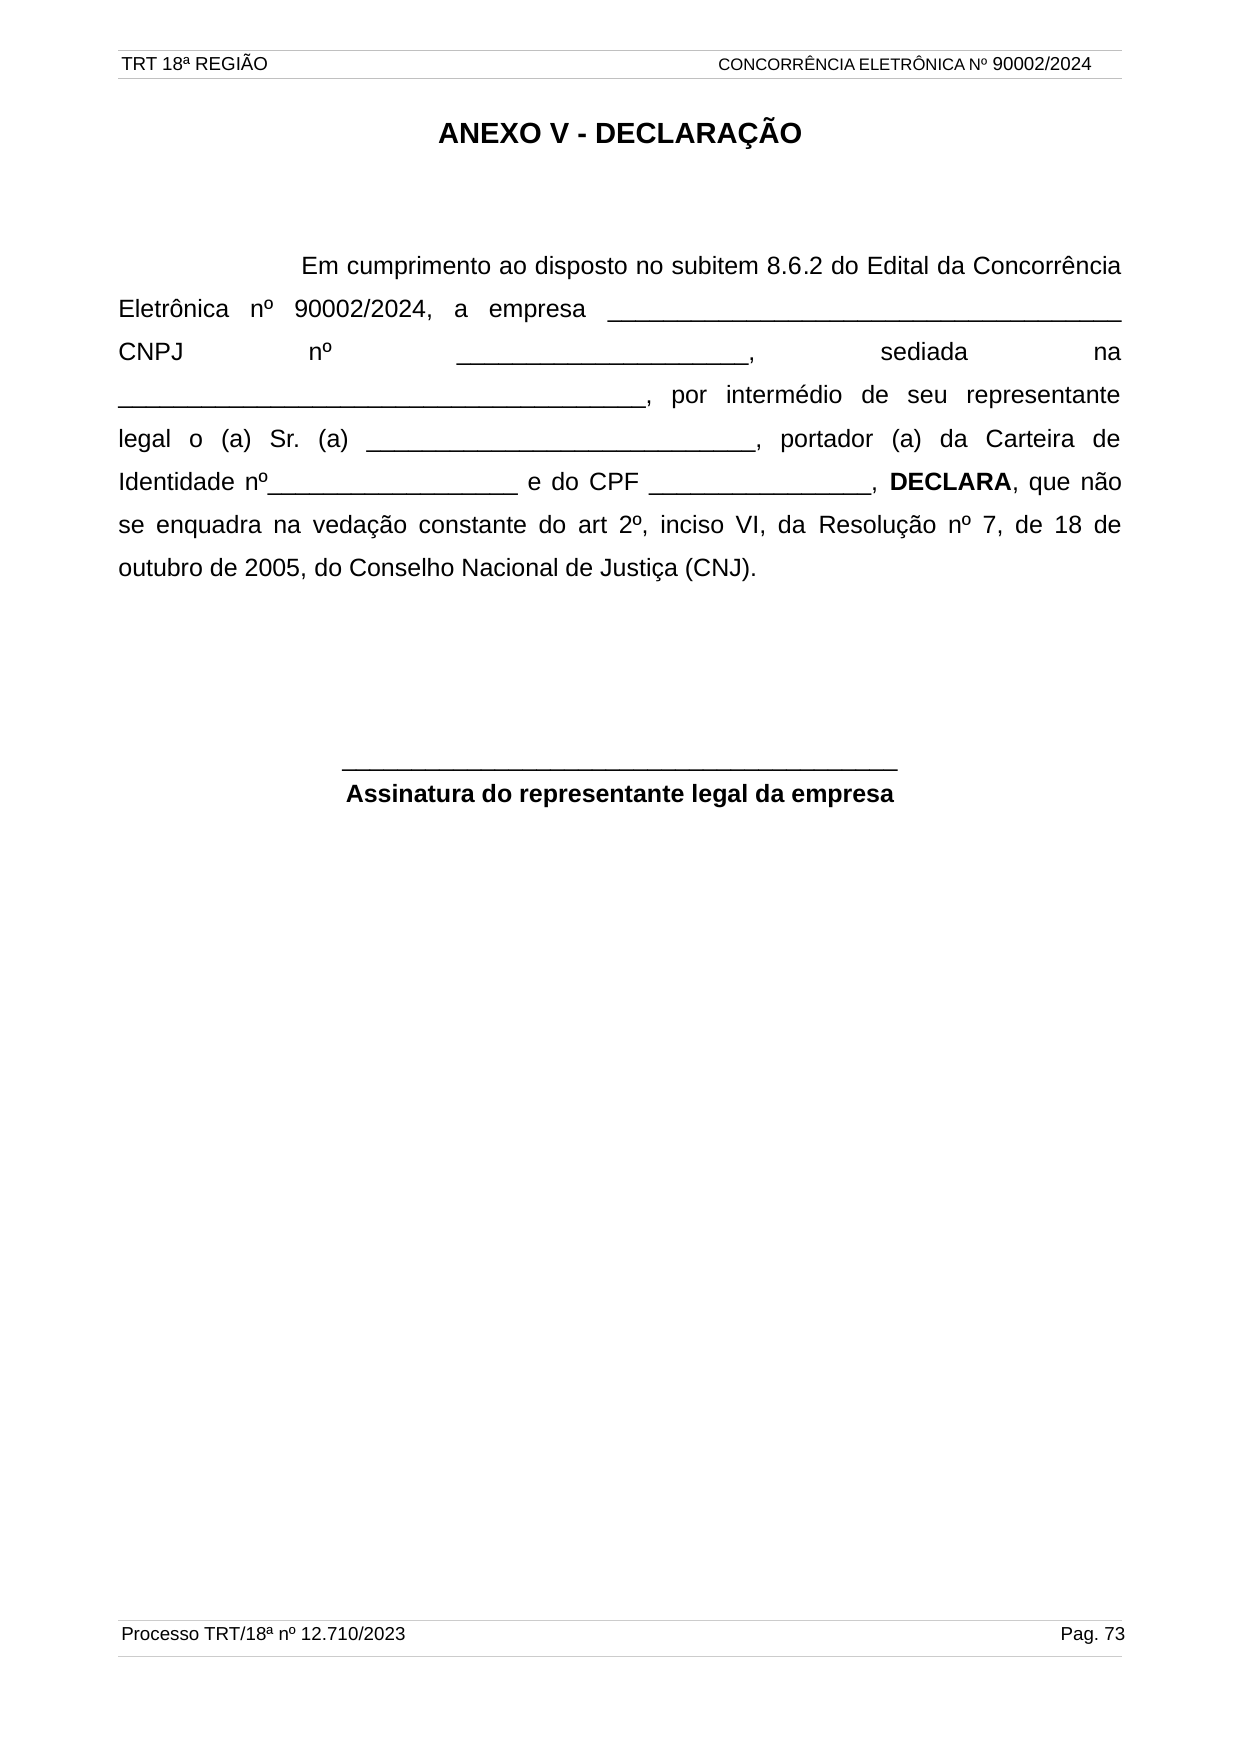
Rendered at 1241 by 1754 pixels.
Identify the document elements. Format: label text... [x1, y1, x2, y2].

text Assinatura do representante legal da empresa [118, 772, 1122, 807]
text ________________________________________ [118, 743, 1122, 772]
text Em cumprimento ao disposto no subitem 8.6.2 do Edital da Concorrência Eletrônica nº 90002/2024, a empresa _____________________________________ CNPJ nº _____________________, sediada na ______________________________________, por intermédio de seu representante legal o (a) Sr. (a) ____________________________, portador (a) da Carteira de Identidade nº__________________ e do CPF ________________, DECLARA, que não se enquadra na vedação constante do art 2º, inciso VI, da Resolução nº 7, de 18 de outubro de 2005, do Conselho Nacional de Justiça (CNJ). [118, 251, 1122, 582]
text ANEXO V - DECLARAÇÃO [118, 116, 1122, 149]
